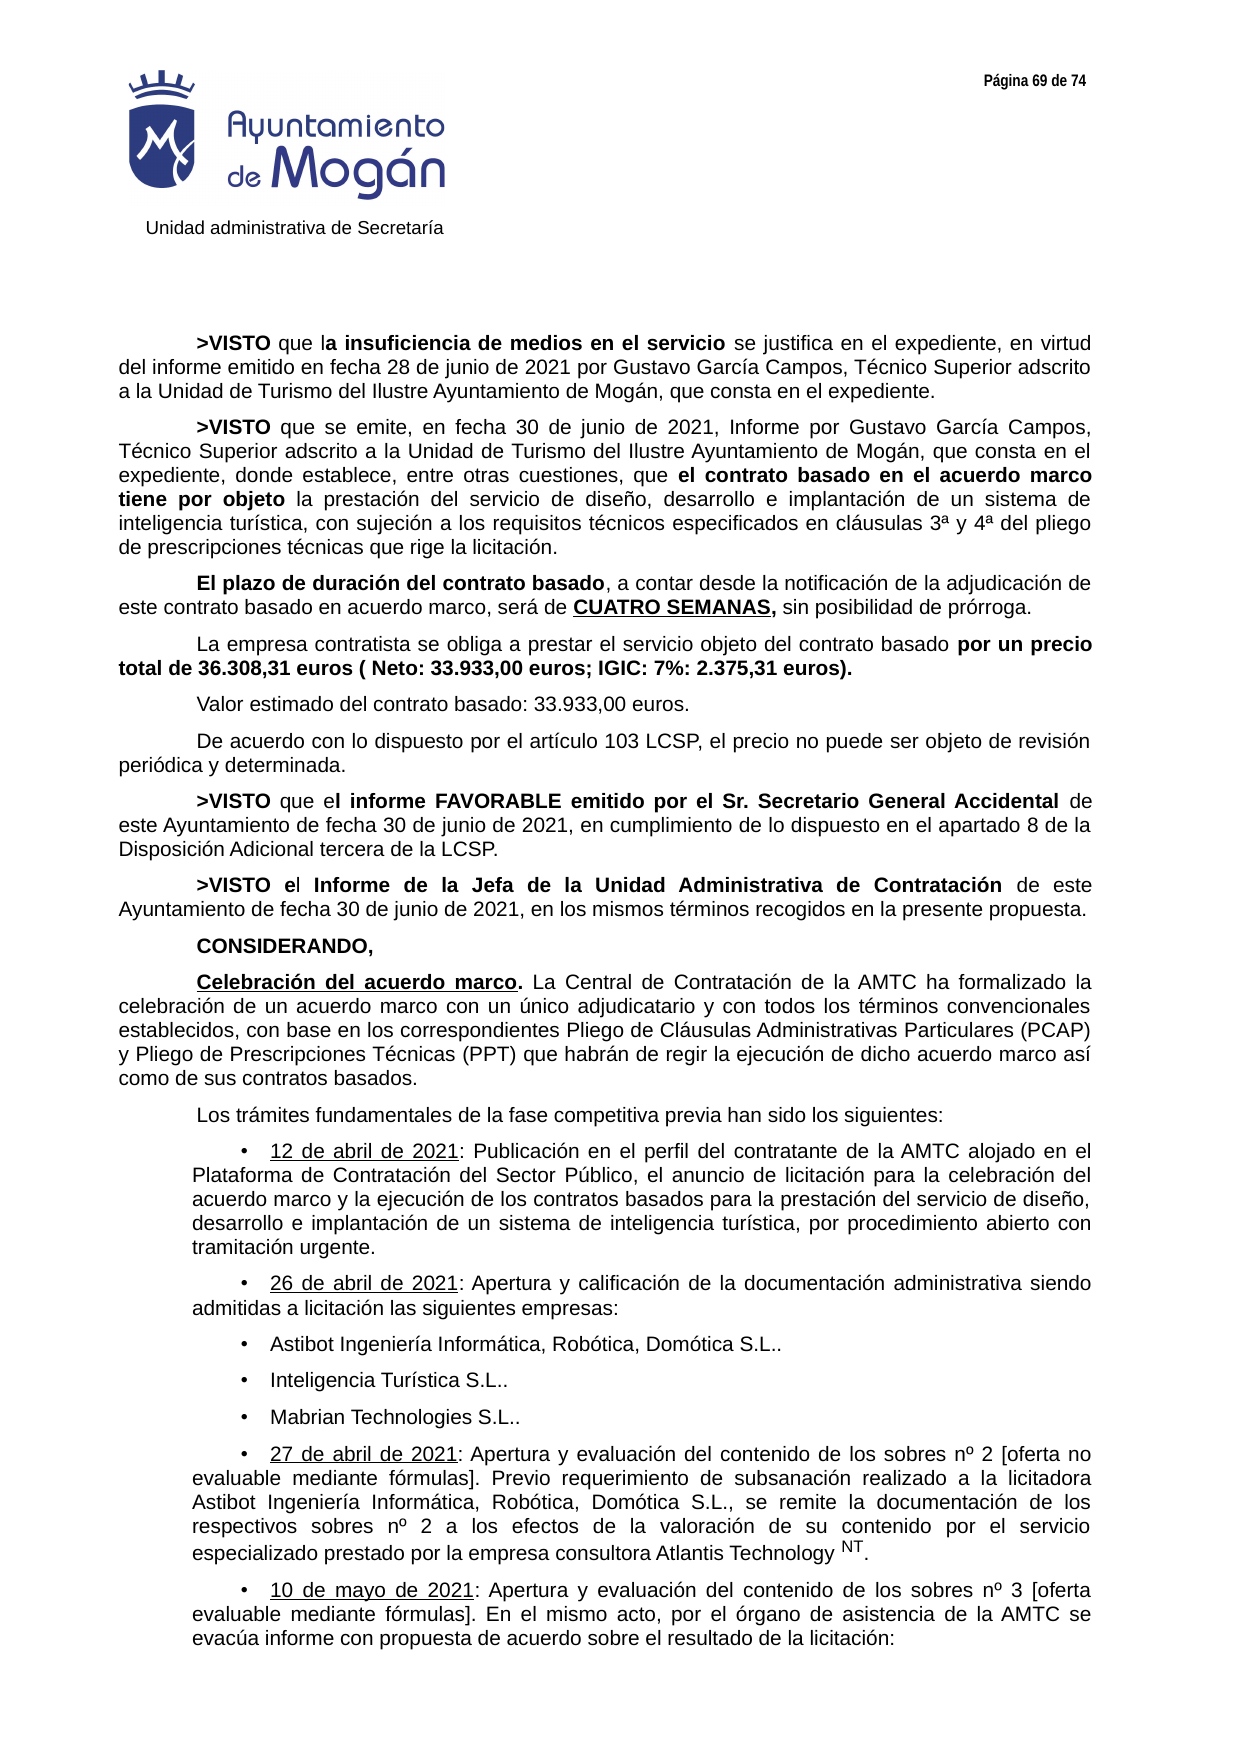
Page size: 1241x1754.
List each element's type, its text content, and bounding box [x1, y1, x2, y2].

list 12 de abril de 2021: Publicación en el perfil del contratante de la AMTC alojado en el Plataforma de Contratación del Sector Público, el anuncio de licitación para la celebración del acuerdo marco y la ejecución de los contratos basados para la prestación del servicio de diseño, desarrollo e implantación de un sistema de inteligencia turística, por procedimiento abierto con tramitación urgente. [162, 1139, 1092, 1259]
text Valor estimado del contrato basado: 33.933,00 euros. [118, 692, 1092, 716]
text >VISTO el Informe de la Jefa de la Unidad Administrativa de Contratación de este Ayuntamiento de fecha 30 de junio de 2021, en los mismos términos recogidos en la presente propuesta. [118, 873, 1092, 921]
list Mabrian Technologies S.L.. [162, 1405, 1092, 1429]
picture [128, 70, 445, 206]
list 26 de abril de 2021: Apertura y calificación de la documentación administrativa siendo admitidas a licitación las siguientes empresas: [162, 1271, 1092, 1319]
text >VISTO que la insuficiencia de medios en el servicio se justifica en el expediente, en virtud del informe emitido en fecha 28 de junio de 2021 por Gustavo García Campos, Técnico Superior adscrito a la Unidad de Turismo del Ilustre Ayuntamiento de Mogán, que consta en el expediente. [118, 331, 1092, 402]
text El plazo de duración del contrato basado, a contar desde la notificación de la adjudicación de este contrato basado en acuerdo marco, será de CUATRO SEMANAS, sin posibilidad de prórroga. [118, 571, 1092, 619]
text >VISTO que el informe FAVORABLE emitido por el Sr. Secretario General Accidental de este Ayuntamiento de fecha 30 de junio de 2021, en cumplimiento de lo dispuesto en el apartado 8 de la Disposición Adicional tercera de la LCSP. [118, 789, 1092, 861]
list Astibot Ingeniería Informática, Robótica, Domótica S.L.. [162, 1332, 1092, 1356]
text Celebración del acuerdo marco. La Central de Contratación de la AMTC ha formalizado la celebración de un acuerdo marco con un único adjudicatario y con todos los términos convencionales establecidos, con base en los correspondientes Pliego de Cláusulas Administrativas Particulares (PCAP) y Pliego de Prescripciones Técnicas (PPT) que habrán de regir la ejecución de dicho acuerdo marco así como de sus contratos basados. [118, 970, 1092, 1090]
text CONSIDERANDO, [118, 934, 1092, 958]
list 10 de mayo de 2021: Apertura y evaluación del contenido de los sobres nº 3 [oferta evaluable mediante fórmulas]. En el mismo acto, por el órgano de asistencia de la AMTC se evacúa informe con propuesta de acuerdo sobre el resultado de la licitación: [162, 1578, 1092, 1650]
text Los trámites fundamentales de la fase competitiva previa han sido los siguientes: [118, 1102, 1092, 1126]
text >VISTO que se emite, en fecha 30 de junio de 2021, Informe por Gustavo García Campos, Técnico Superior adscrito a la Unidad de Turismo del Ilustre Ayuntamiento de Mogán, que consta en el expediente, donde establece, entre otras cuestiones, que el contrato basado en el acuerdo marco tiene por objeto la prestación del servicio de diseño, desarrollo e implantación de un sistema de inteligencia turística, con sujeción a los requisitos técnicos especificados en cláusulas 3ª y 4ª del pliego de prescripciones técnicas que rige la licitación. [118, 415, 1092, 559]
text De acuerdo con lo dispuesto por el artículo 103 LCSP, el precio no puede ser objeto de revisión periódica y determinada. [118, 728, 1092, 776]
text La empresa contratista se obliga a prestar el servicio objeto del contrato basado por un precio total de 36.308,31 euros ( Neto: 33.933,00 euros; IGIC: 7%: 2.375,31 euros). [118, 632, 1092, 679]
list Inteligencia Turística S.L.. [162, 1368, 1092, 1392]
list 27 de abril de 2021: Apertura y evaluación del contenido de los sobres nº 2 [oferta no evaluable mediante fórmulas]. Previo requerimiento de subsanación realizado a la licitadora Astibot Ingeniería Informática, Robótica, Domótica S.L., se remite la documentación de los respectivos sobres nº 2 a los efectos de la valoración de su contenido por el servicio especializado prestado por la empresa consultora Atlantis Technology NT. [162, 1441, 1092, 1565]
